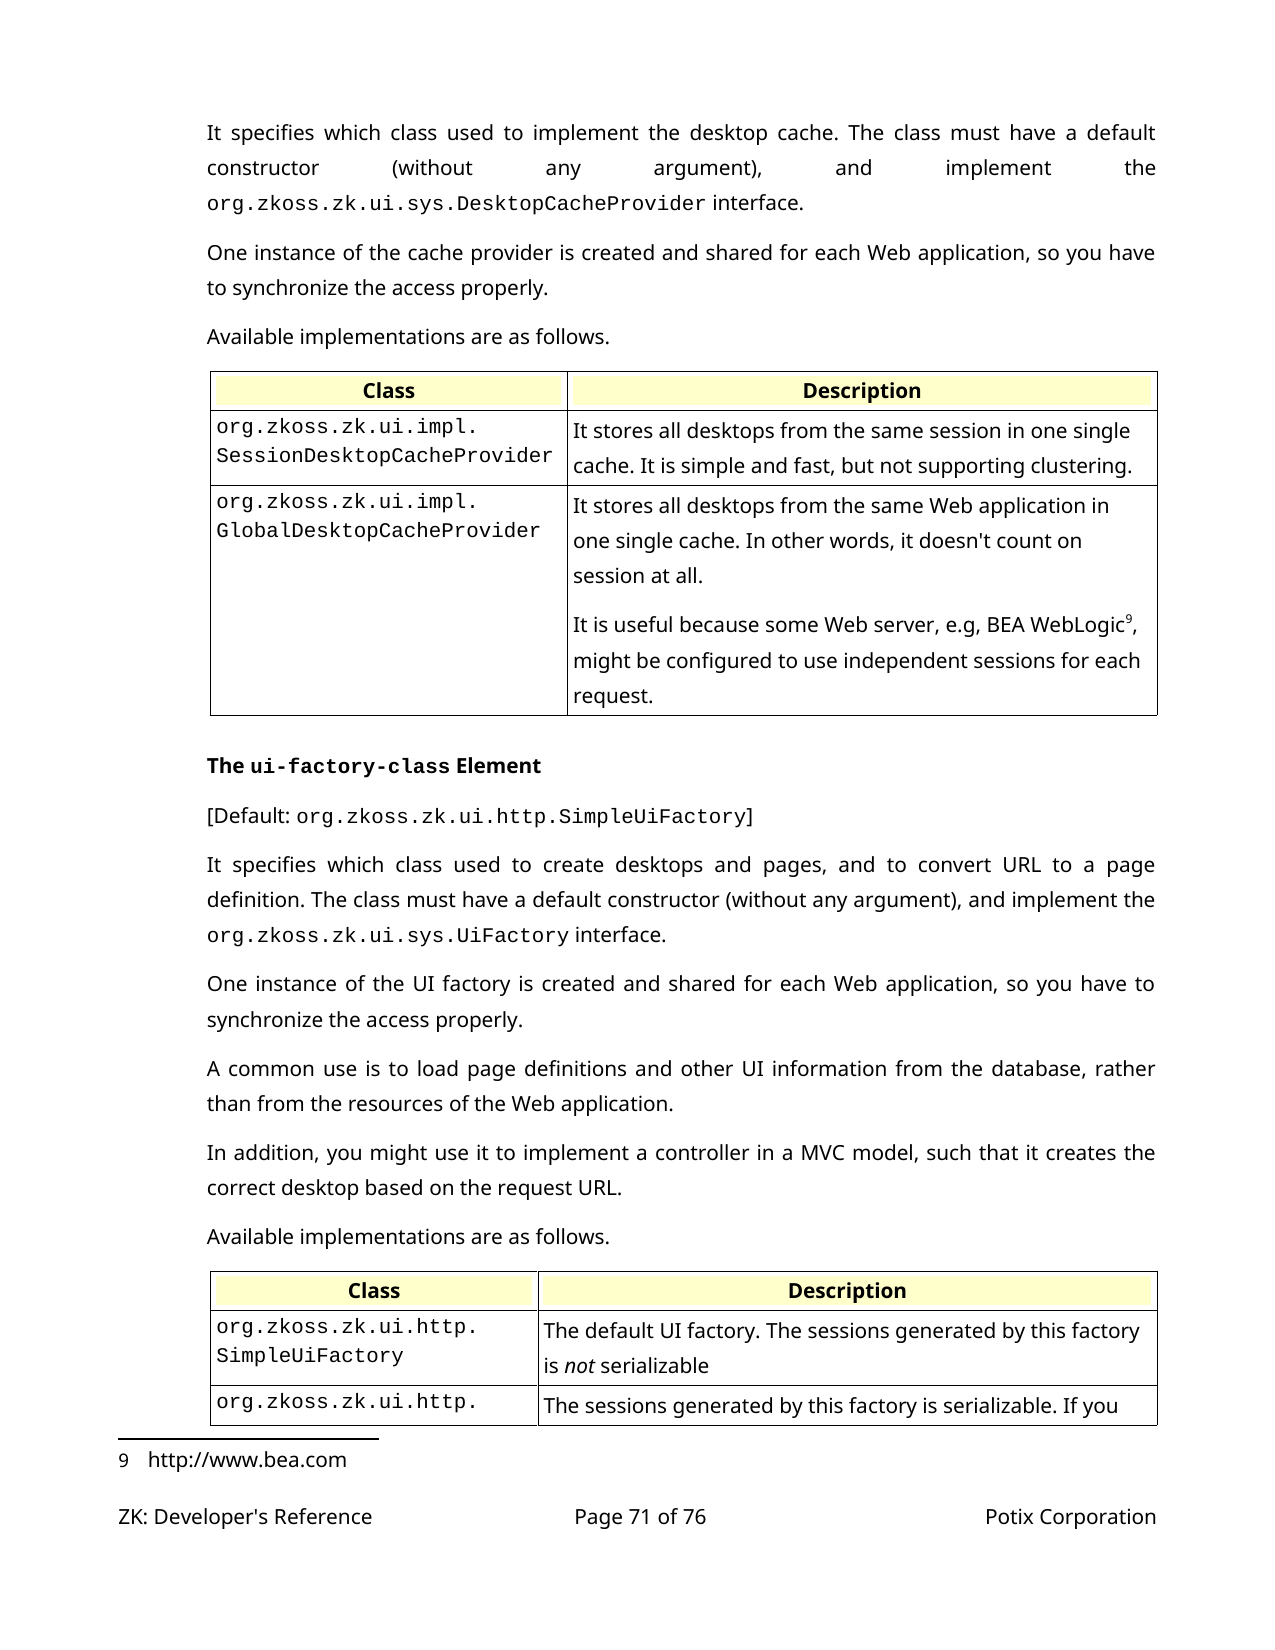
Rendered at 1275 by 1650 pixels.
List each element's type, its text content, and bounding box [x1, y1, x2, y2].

table_header Class [211, 372, 567, 410]
table_header Class [211, 1272, 537, 1310]
table_cell It stores all desktops from the same session in one single cache. It is simple and fast, but not supporting clustering. [568, 411, 1157, 485]
text In addition, you might use it to implement a controller in a MVC model, such that it creates the correct desktop based on the request URL. [207, 1138, 1157, 1201]
table_cell org.zkoss.zk.ui.http. SimpleUiFactory [211, 1311, 537, 1385]
table_cell org.zkoss.zk.ui.impl. SessionDesktopCacheProvider [211, 411, 567, 485]
table_cell org.zkoss.zk.ui.impl. GlobalDesktopCacheProvider [211, 486, 567, 715]
text [Default: org.zkoss.zk.ui.http.SimpleUiFactory] [207, 801, 1157, 829]
text It specifies which class used to create desktops and pages, and to convert URL to a page definition. The class must have a default constructor (without any argument), and implement the org.zkoss.zk.ui.sys.UiFactory interface. [207, 850, 1157, 949]
text A common use is to load page definitions and other UI information from the database, rather than from the resources of the Web application. [207, 1054, 1157, 1117]
table_header Description [568, 372, 1157, 410]
table_cell The default UI factory. The sessions generated by this factory is not serializable [539, 1311, 1157, 1385]
table_header Description [539, 1272, 1157, 1310]
text One instance of the cache provider is created and shared for each Web application, so you have to synchronize the access properly. [207, 238, 1157, 301]
table_cell It stores all desktops from the same Web application in one single cache. In other words, it doesn't count on session at all. It is useful because some Web server, e.g, BEA WebLogic, might be configured to use independent sessions for each request. [568, 486, 1157, 715]
text One instance of the UI factory is created and shared for each Web application, so you have to synchronize the access properly. [207, 969, 1157, 1033]
text It specifies which class used to implement the desktop cache. The class must have a default constructor (without any argument), and implement the org.zkoss.zk.ui.sys.DesktopCacheProvider interface. [207, 118, 1157, 217]
text Available implementations are as follows. [207, 1222, 1157, 1250]
table_cell The sessions generated by this factory is serializable. If you [539, 1386, 1157, 1425]
table_cell org.zkoss.zk.ui.http. [211, 1386, 537, 1425]
text Available implementations are as follows. [207, 322, 1157, 350]
subtitle The ui-factory-class Element [207, 752, 1157, 780]
